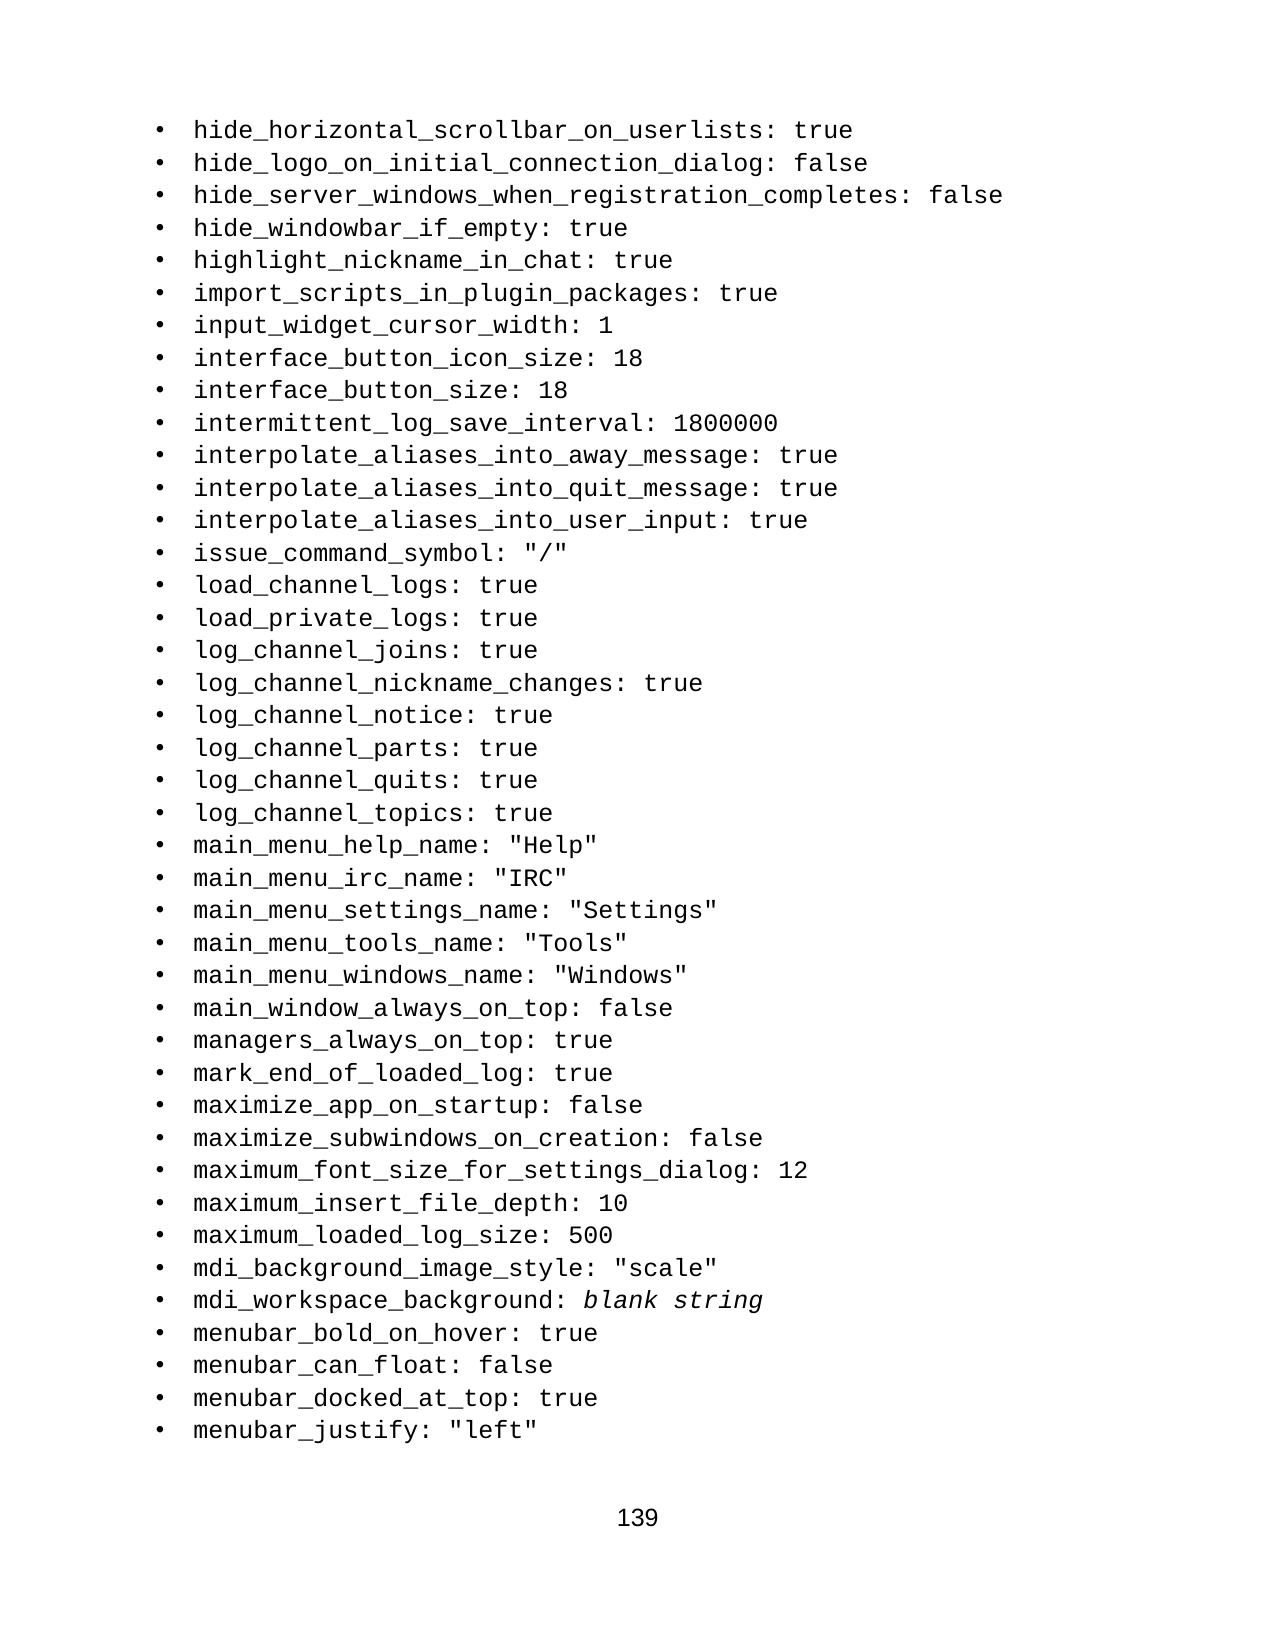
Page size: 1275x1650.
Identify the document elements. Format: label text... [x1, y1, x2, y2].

list interpolate_aliases_into_away_message: true [156, 443, 1157, 471]
list hide_logo_on_initial_connection_dialog: false [156, 151, 1157, 179]
list log_channel_parts: true [156, 736, 1157, 764]
list load_private_logs: true [156, 606, 1157, 634]
list mark_end_of_loaded_log: true [156, 1061, 1157, 1089]
list main_menu_tools_name: "Tools" [156, 931, 1157, 959]
list hide_windowbar_if_empty: true [156, 216, 1157, 244]
list interpolate_aliases_into_user_input: true [156, 508, 1157, 536]
list interpolate_aliases_into_quit_message: true [156, 476, 1157, 504]
list import_scripts_in_plugin_packages: true [156, 281, 1157, 309]
list log_channel_topics: true [156, 801, 1157, 829]
list log_channel_joins: true [156, 638, 1157, 666]
list main_menu_windows_name: "Windows" [156, 963, 1157, 991]
list log_channel_nickname_changes: true [156, 671, 1157, 699]
list mdi_background_image_style: "scale" [156, 1256, 1157, 1284]
list load_channel_logs: true [156, 573, 1157, 601]
list log_channel_quits: true [156, 768, 1157, 796]
list mdi_workspace_background: blank string [156, 1288, 1157, 1316]
list intermittent_log_save_interval: 1800000 [156, 411, 1157, 439]
list issue_command_symbol: "/" [156, 541, 1157, 569]
list main_window_always_on_top: false [156, 996, 1157, 1024]
list maximize_app_on_startup: false [156, 1093, 1157, 1121]
list menubar_can_float: false [156, 1353, 1157, 1381]
list maximum_loaded_log_size: 500 [156, 1223, 1157, 1251]
list main_menu_help_name: "Help" [156, 833, 1157, 861]
list log_channel_notice: true [156, 703, 1157, 731]
list maximum_insert_file_depth: 10 [156, 1191, 1157, 1219]
list menubar_docked_at_top: true [156, 1386, 1157, 1414]
list maximize_subwindows_on_creation: false [156, 1126, 1157, 1154]
list maximum_font_size_for_settings_dialog: 12 [156, 1158, 1157, 1186]
list highlight_nickname_in_chat: true [156, 248, 1157, 276]
list menubar_justify: "left" [156, 1418, 1157, 1446]
list interface_button_size: 18 [156, 378, 1157, 406]
list input_widget_cursor_width: 1 [156, 313, 1157, 341]
list interface_button_icon_size: 18 [156, 346, 1157, 374]
list main_menu_irc_name: "IRC" [156, 866, 1157, 894]
list main_menu_settings_name: "Settings" [156, 898, 1157, 926]
list menubar_bold_on_hover: true [156, 1321, 1157, 1349]
list managers_always_on_top: true [156, 1028, 1157, 1056]
list hide_server_windows_when_registration_completes: false [156, 183, 1157, 211]
list hide_horizontal_scrollbar_on_userlists: true [156, 118, 1157, 146]
